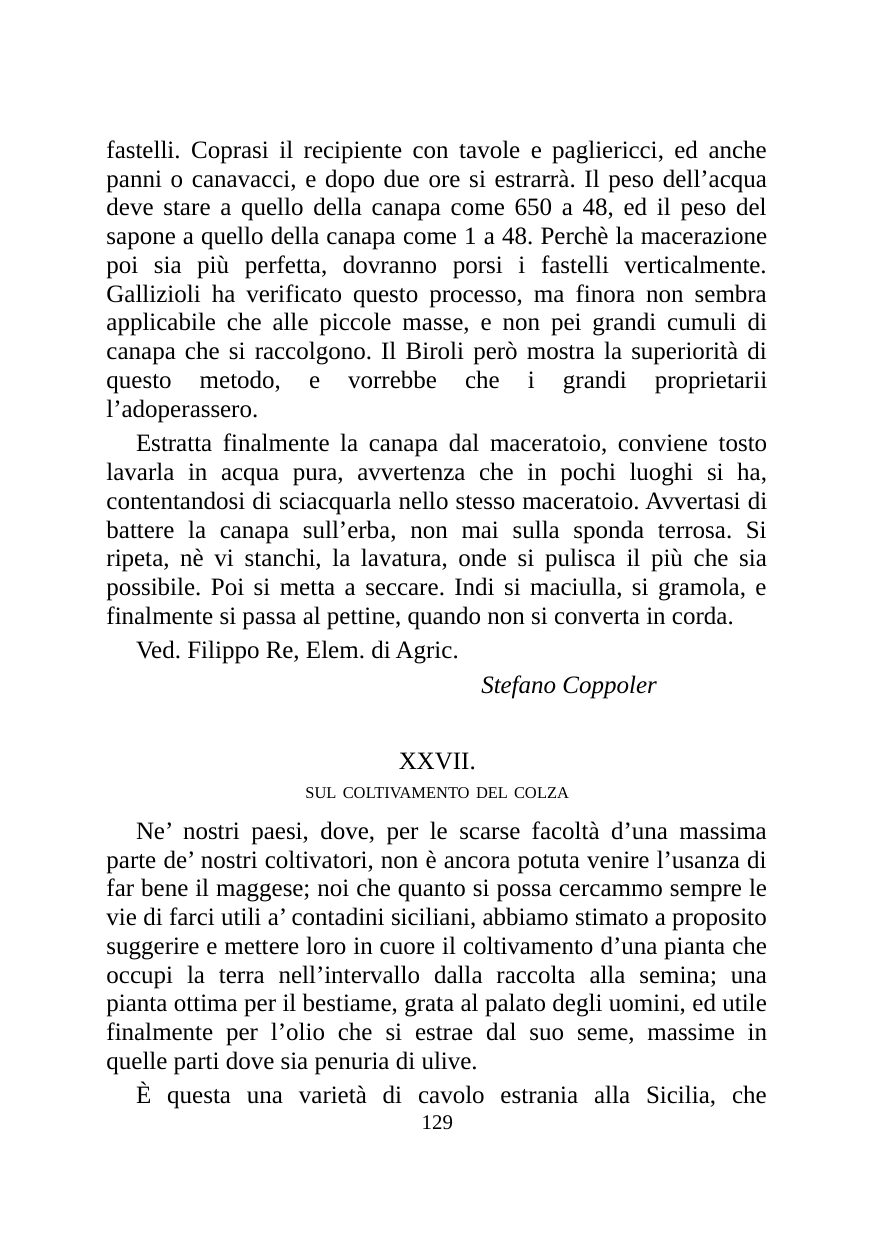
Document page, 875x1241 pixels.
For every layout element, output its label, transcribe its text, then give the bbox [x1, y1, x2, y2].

text fastelli. Coprasi il recipiente con tavole e pagliericci, ed anche panni o canavacci, e dopo due ore si estrarrà. Il peso dell’acqua deve stare a quello della canapa come 650 a 48, ed il peso del sapone a quello della canapa come 1 a 48. Perchè la macerazione poi sia più perfetta, dovranno porsi i fastelli verticalmente. Gallizioli ha verificato questo processo, ma finora non sembra applicabile che alle piccole masse, e non pei grandi cumuli di canapa che si raccolgono. Il Biroli però mostra la superiorità di questo metodo, e vorrebbe che i grandi proprietarii l’adoperassero. [106, 135, 768, 422]
text Ne’ nostri paesi, dove, per le scarse facoltà d’una massima parte de’ nostri coltivatori, non è ancora potuta venire l’usanza di far bene il maggese; noi che quanto si possa cercammo sempre le vie di farci utili a’ contadini siciliani, abbiamo stimato a proposito suggerire e mettere loro in cuore il coltivamento d’una pianta che occupi la terra nell’intervallo dalla raccolta alla semina; una pianta ottima per il bestiame, grata al palato degli uomini, ed utile finalmente per l’olio che si estrae dal suo seme, massime in quelle parti dove sia penuria di ulive. [106, 816, 768, 1075]
text Ved. Filippo Re, Elem. di Agric. [106, 636, 768, 664]
text È questa una varietà di cavolo estrania alla Sicilia, che [106, 1081, 768, 1109]
text Estratta finalmente la canapa dal maceratoio, conviene tosto lavarla in acqua pura, avvertenza che in pochi luoghi si ha, contentandosi di sciacquarla nello stesso maceratoio. Avvertasi di battere la canapa sull’erba, non mai sulla sponda terrosa. Si ripeta, nè vi stanchi, la lavatura, onde si pulisca il più che sia possibile. Poi si metta a seccare. Indi si maciulla, si gramola, e finalmente si passa al pettine, quando non si converta in corda. [106, 428, 768, 630]
subtitle XXVII. sul coltivamento del colza [106, 746, 768, 803]
text Stefano Coppoler [372, 670, 768, 699]
